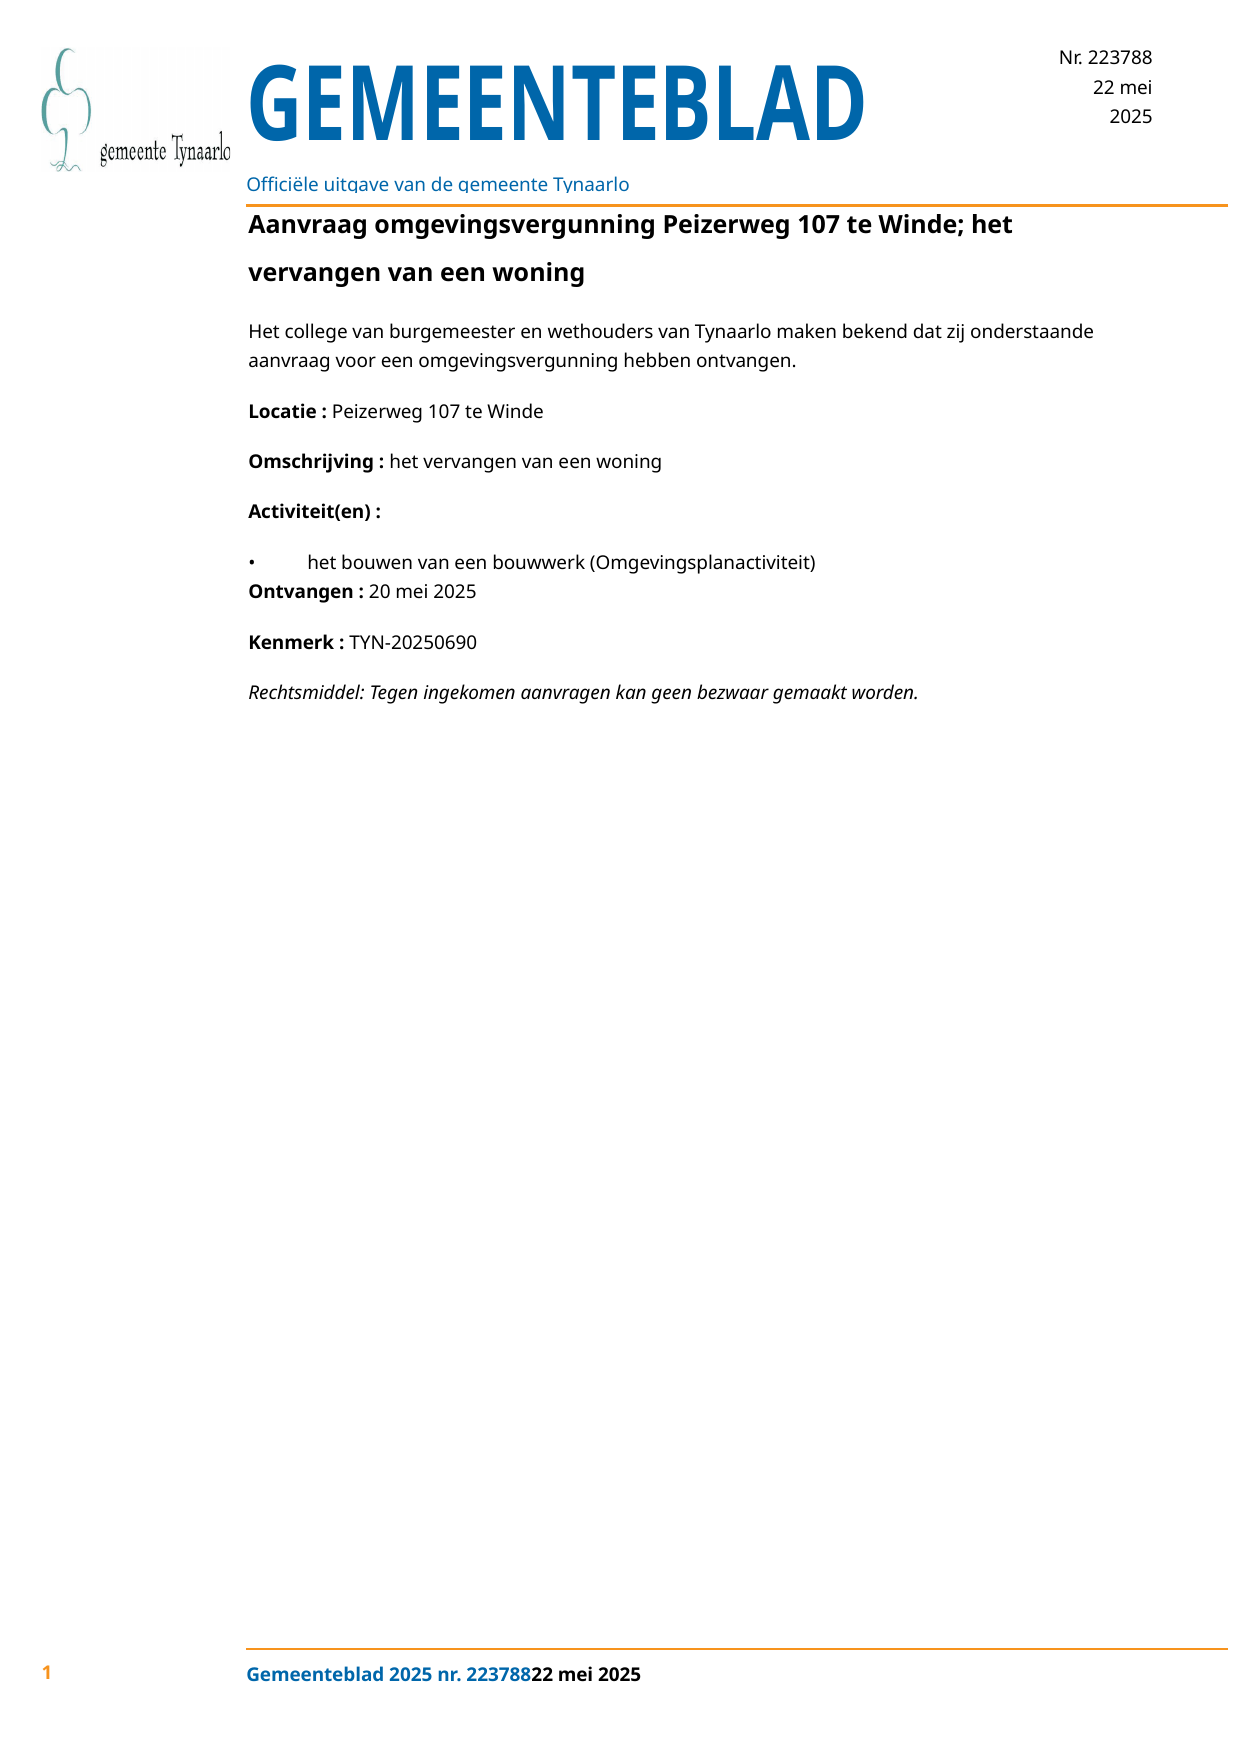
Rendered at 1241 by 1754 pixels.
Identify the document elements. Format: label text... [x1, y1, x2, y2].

text Het college van burgemeester en wethouders van Tynaarlo maken bekend dat zij onderstaande aanvraag voor een omgevingsvergunning hebben ontvangen. [248, 318, 1152, 373]
text Rechtsmiddel: Tegen ingekomen aanvragen kan geen bezwaar gemaakt worden. [248, 679, 1152, 705]
text Omschrijving : het vervangen van een woning [248, 448, 1152, 474]
list het bouwen van een bouwwerk (Omgevingsplanactiviteit) [248, 549, 1152, 575]
text Kenmerk : TYN-20250690 [248, 629, 1152, 655]
text Ontvangen : 20 mei 2025 [248, 579, 1152, 604]
text Aanvraag omgevingsvergunning Peizerweg 107 te Winde; het vervangen van een woning [248, 207, 1152, 288]
picture [41, 47, 231, 172]
text Activiteit(en) : [248, 499, 1152, 524]
text Locatie : Peizerweg 107 te Winde [248, 398, 1152, 424]
